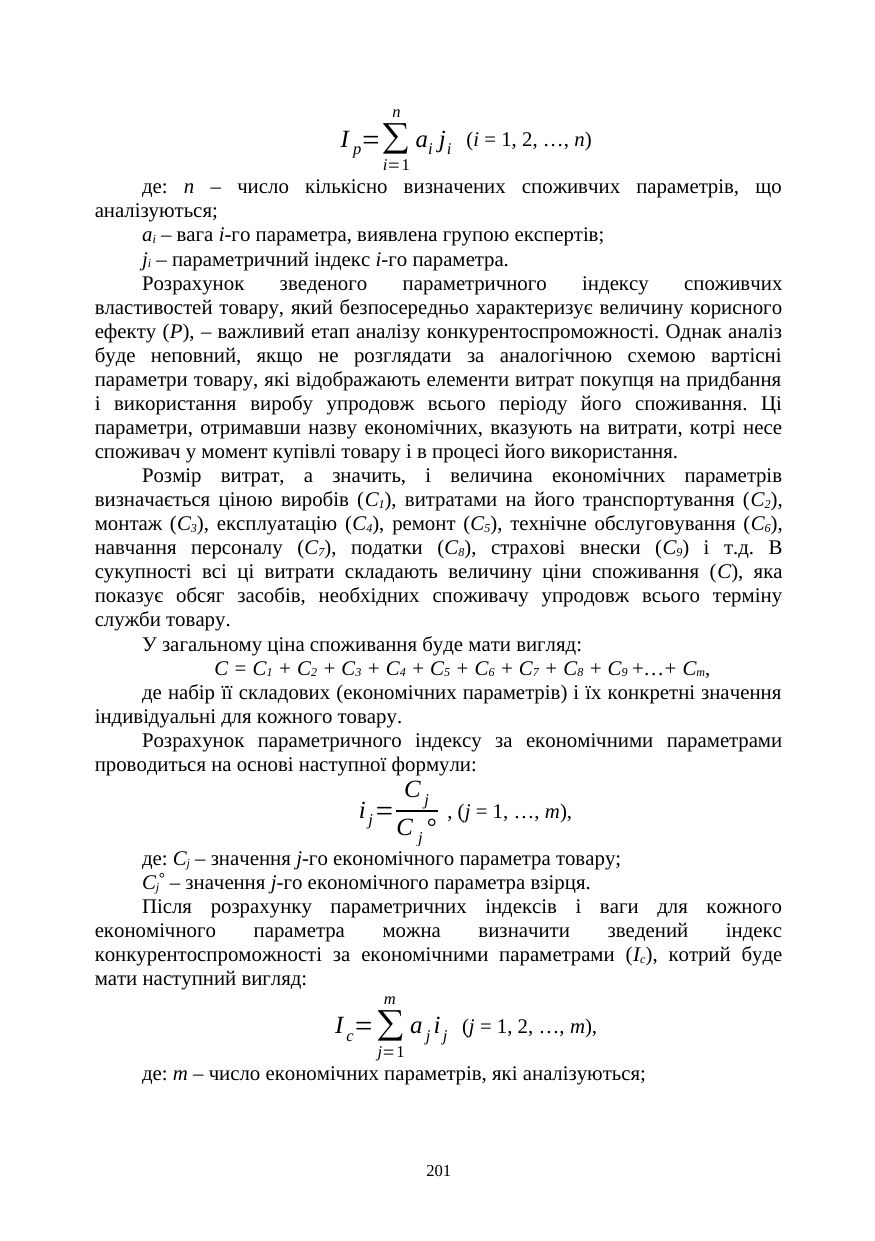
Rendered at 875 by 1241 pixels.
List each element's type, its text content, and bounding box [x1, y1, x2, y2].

text (j = 1, 2, …, m), [94, 990, 782, 1061]
text Сj – значення j-го економічного параметра взірця. [94, 870, 782, 894]
text С = С1 + С2 + С3 + С4 + С5 + С6 + С7 + С8 + С9 +…+ Сm, [94, 656, 782, 679]
text де: Сj – значення j-го економічного параметра товару; [94, 846, 782, 870]
text , (j = 1, …, m), [94, 776, 782, 846]
text (і = 1, 2, …, n) [94, 103, 782, 174]
text Розрахунок зведеного параметричного індексу споживчих властивостей товару, який безпосередньо характеризує величину корисного ефекту (Р), – важливий етап аналізу конкурентоспроможності. Однак аналіз буде неповний, якщо не розглядати за аналогічною схемою вартісні параметри товару, які відображають елементи витрат покупця на придбання і використання виробу упродовж всього періоду його споживання. Ці параметри, отримавши назву економічних, вказують на витрати, котрі несе споживач у момент купівлі товару і в процесі його використання. [94, 271, 782, 463]
text Розрахунок параметричного індексу за економічними параметрами проводиться на основі наступної формули: [94, 728, 782, 776]
text У загальному ціна споживання буде мати вигляд: [94, 631, 782, 656]
text Після розрахунку параметричних індексів і ваги для кожного економічного параметра можна визначити зведений індекс конкурентоспроможності за економічними параметрами (Ic), котрий буде мати наступний вигляд: [94, 894, 782, 990]
text ji – параметричний індекс і-го параметра. [94, 246, 782, 271]
text де: m – число економічних параметрів, які аналізуються; [94, 1061, 782, 1085]
text Розмір витрат, а значить, і величина економічних параметрів визначається ціною виробів (С1), витратами на його транспортування (С2), монтаж (С3), експлуатацію (С4), ремонт (С5), технічне обслуговування (С6), навчання персоналу (С7), податки (С8), страхові внески (С9) і т.д. В сукупності всі ці витрати складають величину ціни споживання (С), яка показує обсяг засобів, необхідних споживачу упродовж всього терміну служби товару. [94, 463, 782, 631]
text де набір її складових (економічних параметрів) і їх конкретні значення індивідуальні для кожного товару. [94, 679, 782, 728]
text де: п – число кількісно визначених споживчих параметрів, що аналізуються; [94, 174, 782, 222]
text аі – вага і-го параметра, виявлена групою експертів; [94, 222, 782, 246]
